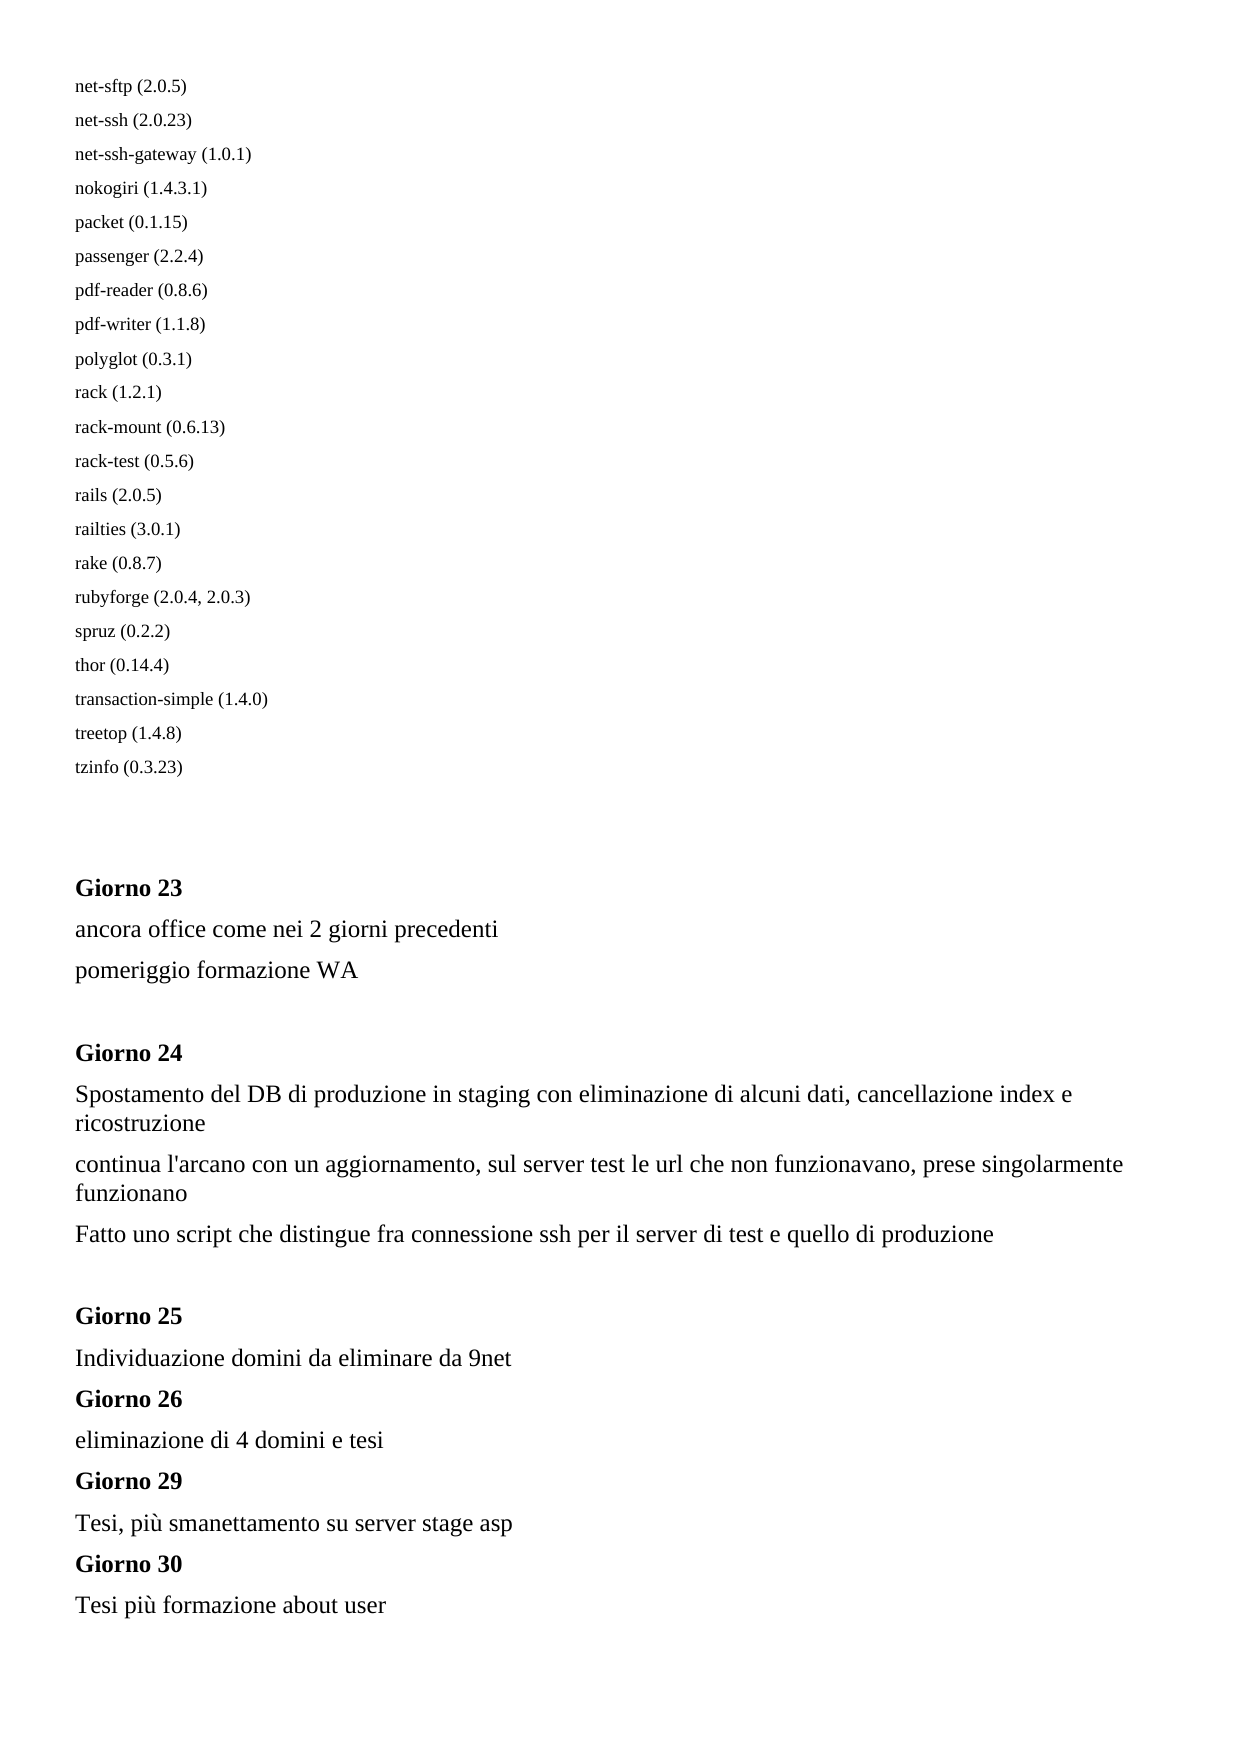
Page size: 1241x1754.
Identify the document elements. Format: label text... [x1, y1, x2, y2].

text Giorno 25 [75, 1301, 1162, 1330]
text rails (2.0.5) [75, 484, 1162, 505]
text Giorno 30 [75, 1549, 1162, 1578]
text rake (0.8.7) [75, 552, 1162, 573]
text eliminazione di 4 domini e tesi [75, 1425, 1162, 1454]
text passenger (2.2.4) [75, 245, 1162, 267]
text pomeriggio formazione WA [75, 955, 1162, 984]
text ancora office come nei 2 giorni precedenti [75, 914, 1162, 943]
text Spostamento del DB di produzione in staging con eliminazione di alcuni dati, cancellazione index e ricostruzione [75, 1079, 1162, 1136]
text continua l'arcano con un aggiornamento, sul server test le url che non funzionavano, prese singolarmente funzionano [75, 1149, 1162, 1206]
text net-ssh-gateway (1.0.1) [75, 143, 1162, 164]
text rack (1.2.1) [75, 381, 1162, 403]
text Giorno 24 [75, 1038, 1162, 1066]
text tzinfo (0.3.23) [75, 756, 1162, 778]
text railties (3.0.1) [75, 518, 1162, 539]
text polyglot (0.3.1) [75, 347, 1162, 369]
text net-sftp (2.0.5) [75, 75, 1162, 96]
text pdf-writer (1.1.8) [75, 313, 1162, 335]
text pdf-reader (0.8.6) [75, 279, 1162, 301]
text spruz (0.2.2) [75, 620, 1162, 641]
text Individuazione domini da eliminare da 9net [75, 1343, 1162, 1371]
text Tesi più formazione about user [75, 1590, 1162, 1619]
text Giorno 29 [75, 1466, 1162, 1495]
text thor (0.14.4) [75, 654, 1162, 676]
text Tesi, più smanettamento su server stage asp [75, 1508, 1162, 1536]
text net-ssh (2.0.23) [75, 109, 1162, 131]
text nokogiri (1.4.3.1) [75, 177, 1162, 199]
text Giorno 23 [75, 873, 1162, 901]
text Fatto uno script che distingue fra connessione ssh per il server di test e quello di produzione [75, 1219, 1162, 1248]
text treetop (1.4.8) [75, 722, 1162, 744]
text rubyforge (2.0.4, 2.0.3) [75, 586, 1162, 607]
text Giorno 26 [75, 1384, 1162, 1413]
text transaction-simple (1.4.0) [75, 688, 1162, 709]
text rack-mount (0.6.13) [75, 416, 1162, 437]
text rack-test (0.5.6) [75, 449, 1162, 471]
text packet (0.1.15) [75, 211, 1162, 233]
